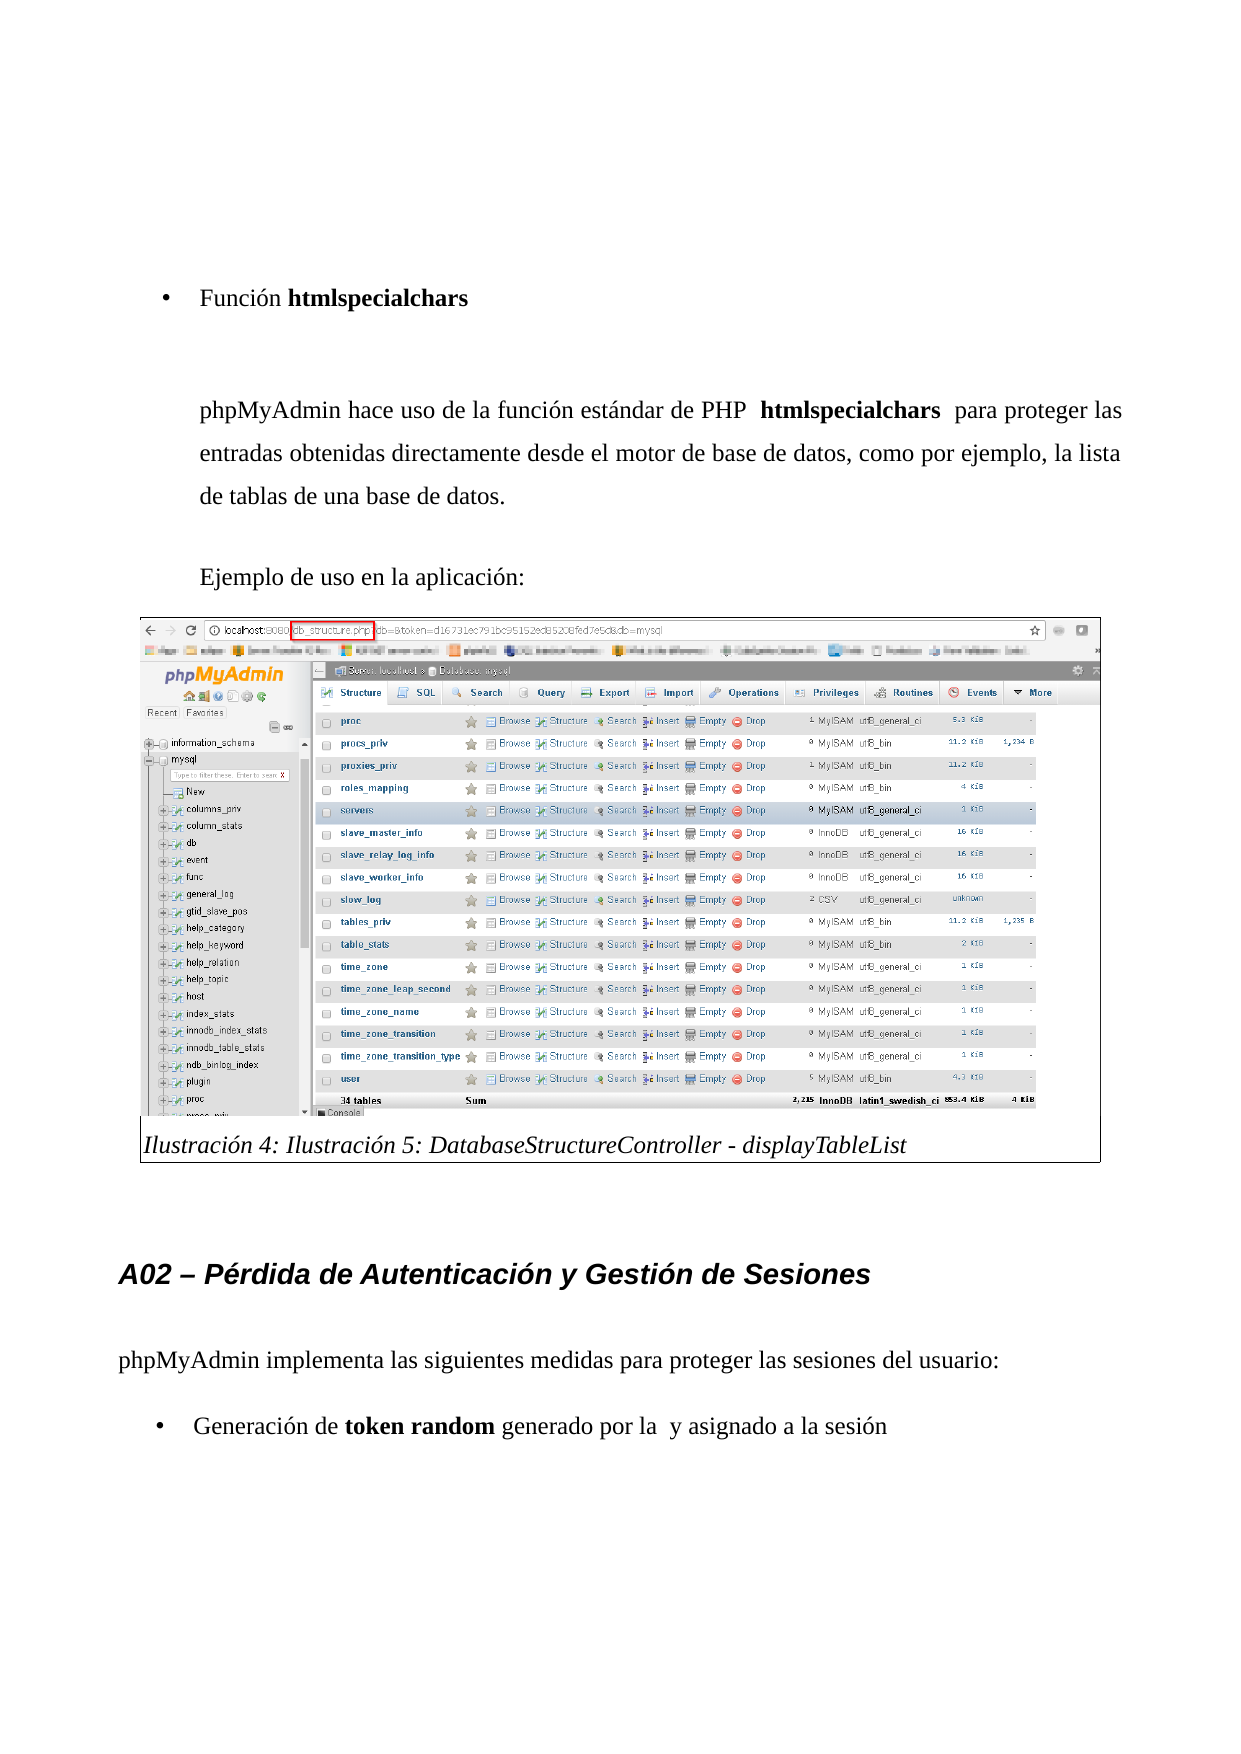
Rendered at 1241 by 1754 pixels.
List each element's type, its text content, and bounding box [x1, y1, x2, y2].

text phpMyAdmin implementa las siguientes medidas para proteger las sesiones del usuario: [118, 1345, 1122, 1373]
list Función htmlspecialchars [162, 283, 1122, 312]
list Generación de token random generado por la y asignado a la sesión [156, 1411, 1122, 1440]
list phpMyAdmin hace uso de la función estándar de PHP htmlspecialchars para proteger las entradas obtenidas directamente desde el motor de base de datos, como por ejemplo, la lista de tablas de una base de datos. [162, 395, 1122, 510]
picture [140, 620, 1101, 1116]
text Ilustración 4: Ilustración 5: DatabaseStructureController - displayTableList [143, 1116, 1097, 1159]
subtitle A02 – Pérdida de Autenticación y Gestión de Sesiones [118, 1257, 1122, 1290]
list Ejemplo de uso en la aplicación: [162, 562, 1122, 590]
